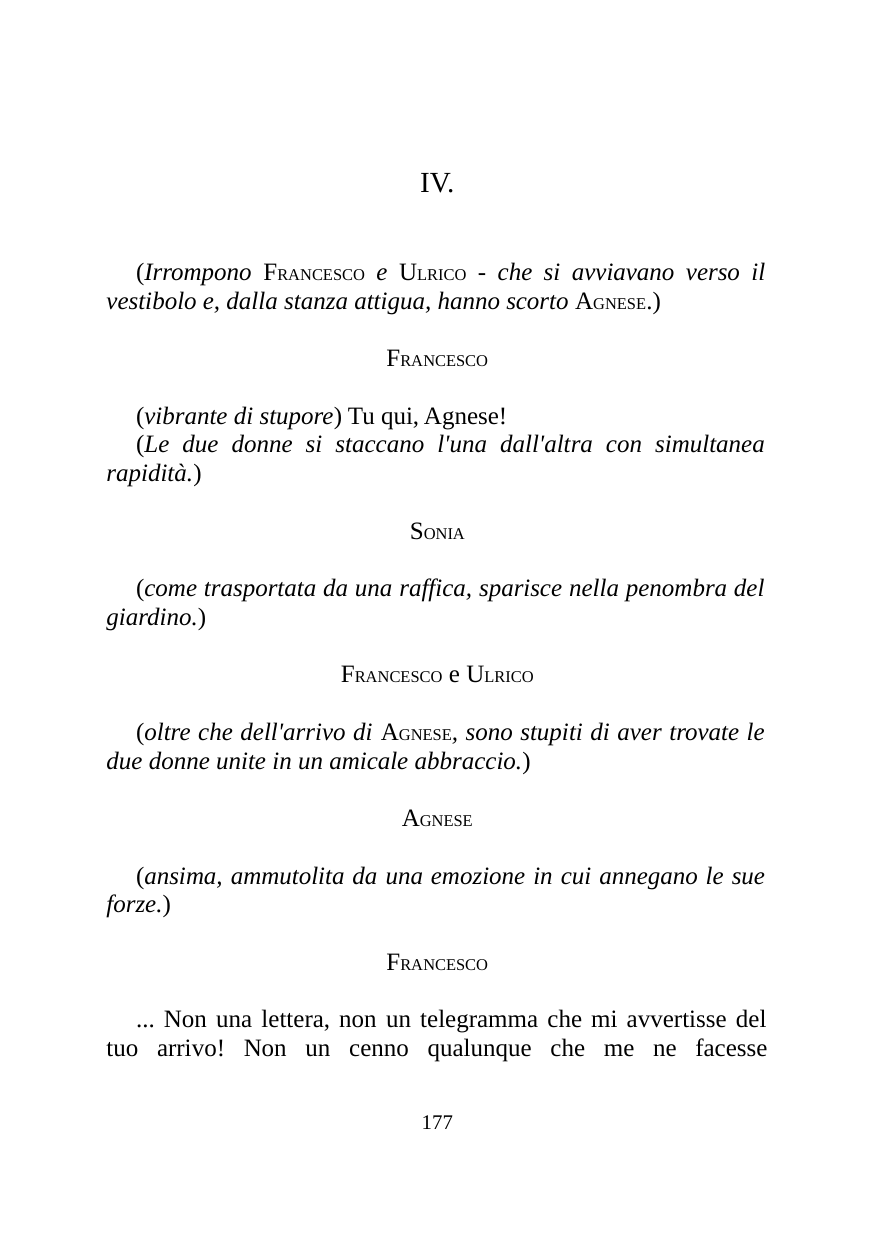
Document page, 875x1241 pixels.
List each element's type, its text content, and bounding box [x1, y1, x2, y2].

subtitle IV. [106, 165, 768, 199]
text (ansima, ammutolita da una emozione in cui annegano le sue forze.) [106, 861, 768, 918]
text (vibrante di stupore) Tu qui, Agnese! [106, 401, 768, 429]
text Agnese [106, 803, 768, 832]
text Francesco [106, 947, 768, 976]
text (oltre che dell'arrivo di Agnese, sono stupiti di aver trovate le due donne unite in un amicale abbraccio.) [106, 717, 768, 774]
text Francesco e Ulrico [106, 659, 768, 688]
text ... Non una lettera, non un telegramma che mi avvertisse del tuo arrivo! Non un cenno qualunque che me ne facesse [106, 1004, 768, 1062]
text Francesco [106, 343, 768, 372]
text (come trasportata da una raffica, sparisce nella penombra del giardino.) [106, 573, 768, 631]
text (Irrompono Francesco e Ulrico - che si avviavano verso il vestibolo e, dalla stanza attigua, hanno scorto Agnese.) [106, 257, 768, 314]
text Sonia [106, 516, 768, 544]
text (Le due donne si staccano l'una dall'altra con simultanea rapidità.) [106, 429, 768, 487]
